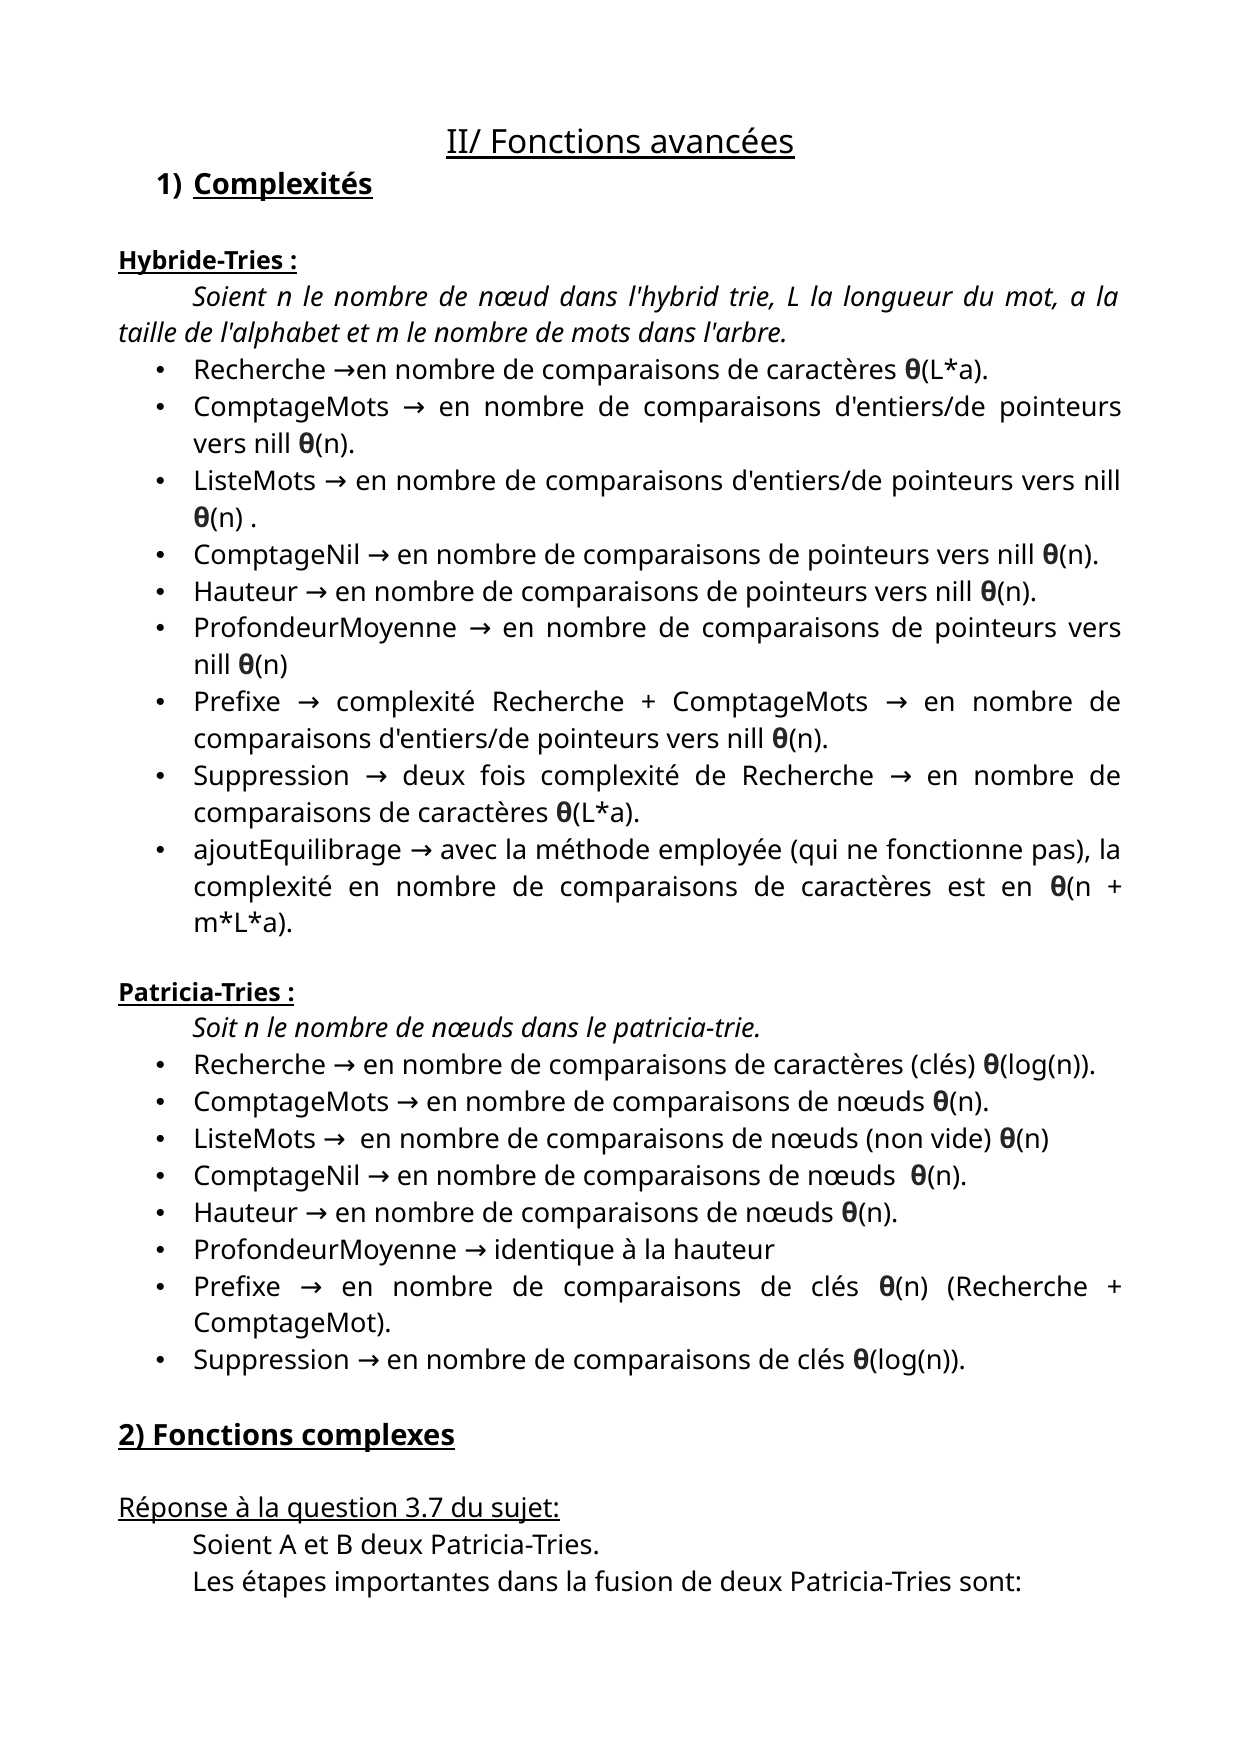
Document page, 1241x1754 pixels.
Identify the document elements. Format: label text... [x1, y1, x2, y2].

list ProfondeurMoyenne → identique à la hauteur [156, 1230, 1122, 1267]
text Patricia-Tries : [118, 941, 1122, 1009]
text Hybride-Tries : [118, 243, 1122, 277]
text Réponse à la question 3.7 du sujet: [118, 1488, 1122, 1525]
text Les étapes importantes dans la fusion de deux Patricia-Tries sont: [118, 1562, 1122, 1599]
list Recherche → en nombre de comparaisons de caractères (clés) θ(log(n)). [156, 1046, 1122, 1083]
list ComptageMots → en nombre de comparaisons d'entiers/de pointeurs vers nill θ(n). [156, 388, 1122, 461]
list ajoutEquilibrage → avec la méthode employée (qui ne fonctionne pas), la complexité en nombre de comparaisons de caractères est en θ(n + m*L*a). [156, 830, 1122, 941]
text Soient n le nombre de nœud dans l'hybrid trie, L la longueur du mot, a la taille de l'alphabet et m le nombre de mots dans l'arbre. [118, 277, 1122, 351]
list Hauteur → en nombre de comparaisons de pointeurs vers nill θ(n). [156, 572, 1122, 609]
list ListeMots → en nombre de comparaisons de nœuds (non vide) θ(n) [156, 1119, 1122, 1156]
list ProfondeurMoyenne → en nombre de comparaisons de pointeurs vers nill θ(n) [156, 609, 1122, 683]
list Hauteur → en nombre de comparaisons de nœuds θ(n). [156, 1193, 1122, 1230]
text 2) Fonctions complexes [118, 1414, 1122, 1454]
list ComptageNil → en nombre de comparaisons de nœuds θ(n). [156, 1156, 1122, 1193]
list Suppression → deux fois complexité de Recherche → en nombre de comparaisons de caractères θ(L*a). [156, 756, 1122, 830]
text II/ Fonctions avancées [118, 118, 1122, 163]
text Soit n le nombre de nœuds dans le patricia-trie. [118, 1009, 1122, 1046]
list Suppression → en nombre de comparaisons de clés θ(log(n)). [156, 1341, 1122, 1378]
text Soient A et B deux Patricia-Tries. [118, 1525, 1122, 1562]
list ListeMots → en nombre de comparaisons d'entiers/de pointeurs vers nill θ(n) . [156, 461, 1122, 535]
list Recherche →en nombre de comparaisons de caractères θ(L*a). [156, 351, 1122, 388]
list ComptageNil → en nombre de comparaisons de pointeurs vers nill θ(n). [156, 535, 1122, 572]
list Prefixe → en nombre de comparaisons de clés θ(n) (Recherche + ComptageMot). [156, 1267, 1122, 1341]
list Complexités [156, 163, 1122, 203]
list Prefixe → complexité Recherche + ComptageMots → en nombre de comparaisons d'entiers/de pointeurs vers nill θ(n). [156, 683, 1122, 756]
list ComptageMots → en nombre de comparaisons de nœuds θ(n). [156, 1083, 1122, 1119]
